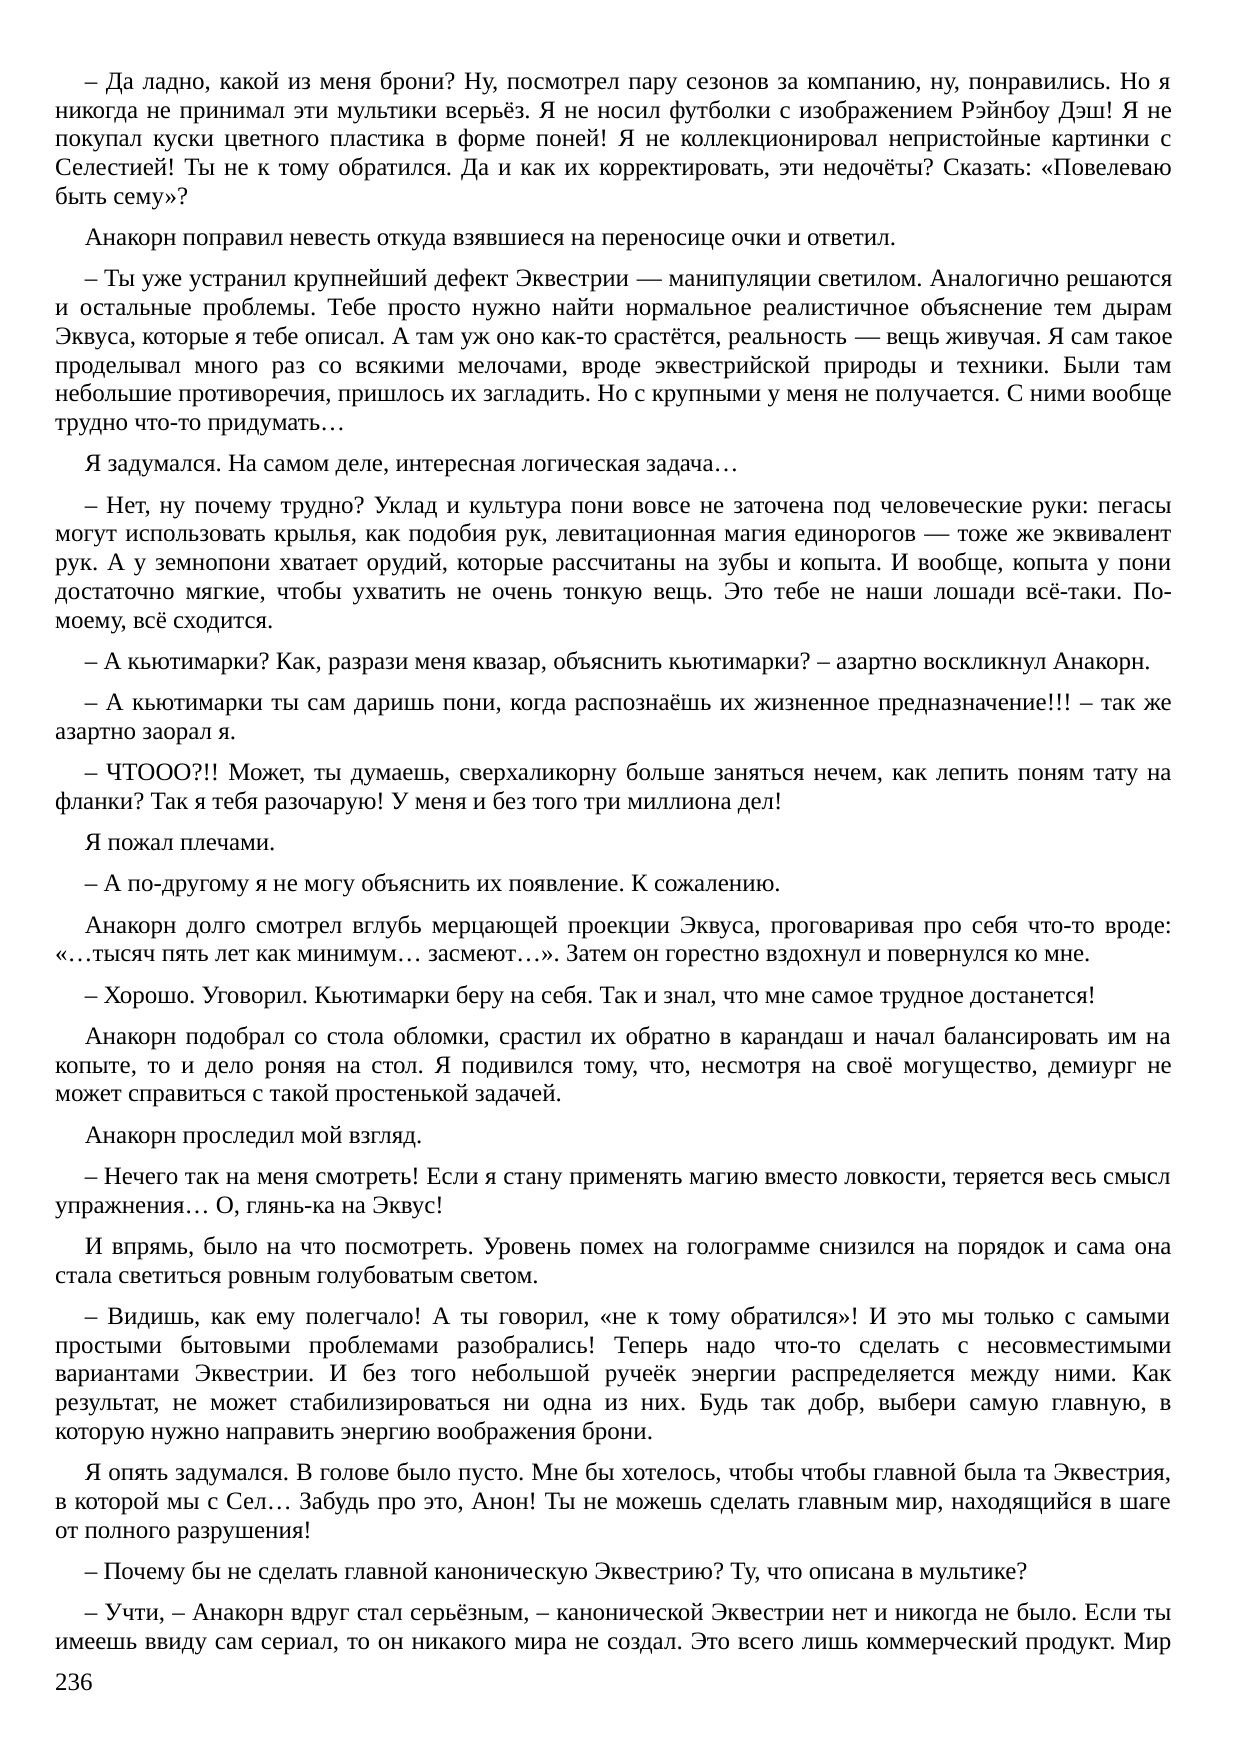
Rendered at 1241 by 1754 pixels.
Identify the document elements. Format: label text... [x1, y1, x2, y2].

text Я пожал плечами. [55, 827, 1173, 856]
text – Почему бы не сделать главной каноническую Эквестрию? Ту, что описана в мультике? [55, 1556, 1173, 1585]
text – Видишь, как ему полегчало! А ты говорил, «не к тому обратился»! И это мы только с самыми простыми бытовыми проблемами разобрались! Теперь надо что-то сделать с несовместимыми вариантами Эквестрии. И без того небольшой ручеёк энергии распределяется между ними. Как результат, не может стабилизироваться ни одна из них. Будь так добр, выбери самую главную, в которую нужно направить энергию воображения брони. [55, 1301, 1173, 1445]
text – А кьютимарки ты сам даришь пони, когда распознаёшь их жизненное предназначение!!! – так же азартно заорал я. [55, 687, 1173, 745]
text – Хорошо. Уговорил. Кьютимарки беру на себя. Так и знал, что мне самое трудное достанется! [55, 980, 1173, 1008]
text Я опять задумался. В голове было пусто. Мне бы хотелось, чтобы чтобы главной была та Эквестрия, в которой мы с Сел… Забудь про это, Анон! Ты не можешь сделать главным мир, находящийся в шаге от полного разрушения! [55, 1457, 1173, 1543]
text Я задумался. На самом деле, интересная логическая задача… [55, 448, 1173, 477]
text Анакорн подобрал со стола обломки, срастил их обратно в карандаш и начал балансировать им на копыте, то и дело роняя на стол. Я подивился тому, что, несмотря на своё могущество, демиург не может справиться с такой простенькой задачей. [55, 1021, 1173, 1107]
text И впрямь, было на что посмотреть. Уровень помех на голограмме снизился на порядок и сама она стала светиться ровным голубоватым светом. [55, 1231, 1173, 1288]
text – ЧТООО?!! Может, ты думаешь, сверхаликорну больше заняться нечем, как лепить поням тату на фланки? Так я тебя разочарую! У меня и без того три миллиона дел! [55, 757, 1173, 815]
text Анакорн проследил мой взгляд. [55, 1120, 1173, 1148]
text – А по-другому я не могу объяснить их появление. К сожалению. [55, 868, 1173, 897]
text – А кьютимарки? Как, разрази меня квазар, объяснить кьютимарки? – азартно воскликнул Анакорн. [55, 646, 1173, 675]
text Анакорн долго смотрел вглубь мерцающей проекции Эквуса, проговаривая про себя что-то вроде: «…тысяч пять лет как минимум… засмеют…». Затем он горестно вздохнул и повернулся ко мне. [55, 910, 1173, 967]
text – Да ладно, какой из меня брони? Ну, посмотрел пару сезонов за компанию, ну, понравились. Но я никогда не принимал эти мультики всерьёз. Я не носил футболки с изображением Рэйнбоу Дэш! Я не покупал куски цветного пластика в форме поней! Я не коллекционировал непристойные картинки с Селестией! Ты не к тому обратился. Да и как их корректировать, эти недочёты? Сказать: «Повелеваю быть сему»? [55, 66, 1173, 210]
text – Нечего так на меня смотреть! Если я стану применять магию вместо ловкости, теряется весь смысл упражнения… О, глянь-ка на Эквус! [55, 1161, 1173, 1218]
text – Учти, – Анакорн вдруг стал серьёзным, – канонической Эквестрии нет и никогда не было. Если ты имеешь ввиду сам сериал, то он никакого мира не создал. Это всего лишь коммерческий продукт. Мир [55, 1597, 1173, 1655]
text – Ты уже устранил крупнейший дефект Эквестрии — манипуляции светилом. Аналогично решаются и остальные проблемы. Тебе просто нужно найти нормальное реалистичное объяснение тем дырам Эквуса, которые я тебе описал. А там уж оно как-то срастётся, реальность — вещь живучая. Я сам такое проделывал много раз со всякими мелочами, вроде эквестрийской природы и техники. Были там небольшие противоречия, пришлось их загладить. Но с крупными у меня не получается. С ними вообще трудно что-то придумать… [55, 263, 1173, 436]
text – Нет, ну почему трудно? Уклад и культура пони вовсе не заточена под человеческие руки: пегасы могут использовать крылья, как подобия рук, левитационная магия единорогов — тоже же эквивалент рук. А у земнопони хватает орудий, которые рассчитаны на зубы и копыта. И вообще, копыта у пони достаточно мягкие, чтобы ухватить не очень тонкую вещь. Это тебе не наши лошади всё-таки. По-моему, всё сходится. [55, 490, 1173, 633]
text Анакорн поправил невесть откуда взявшиеся на переносице очки и ответил. [55, 222, 1173, 251]
